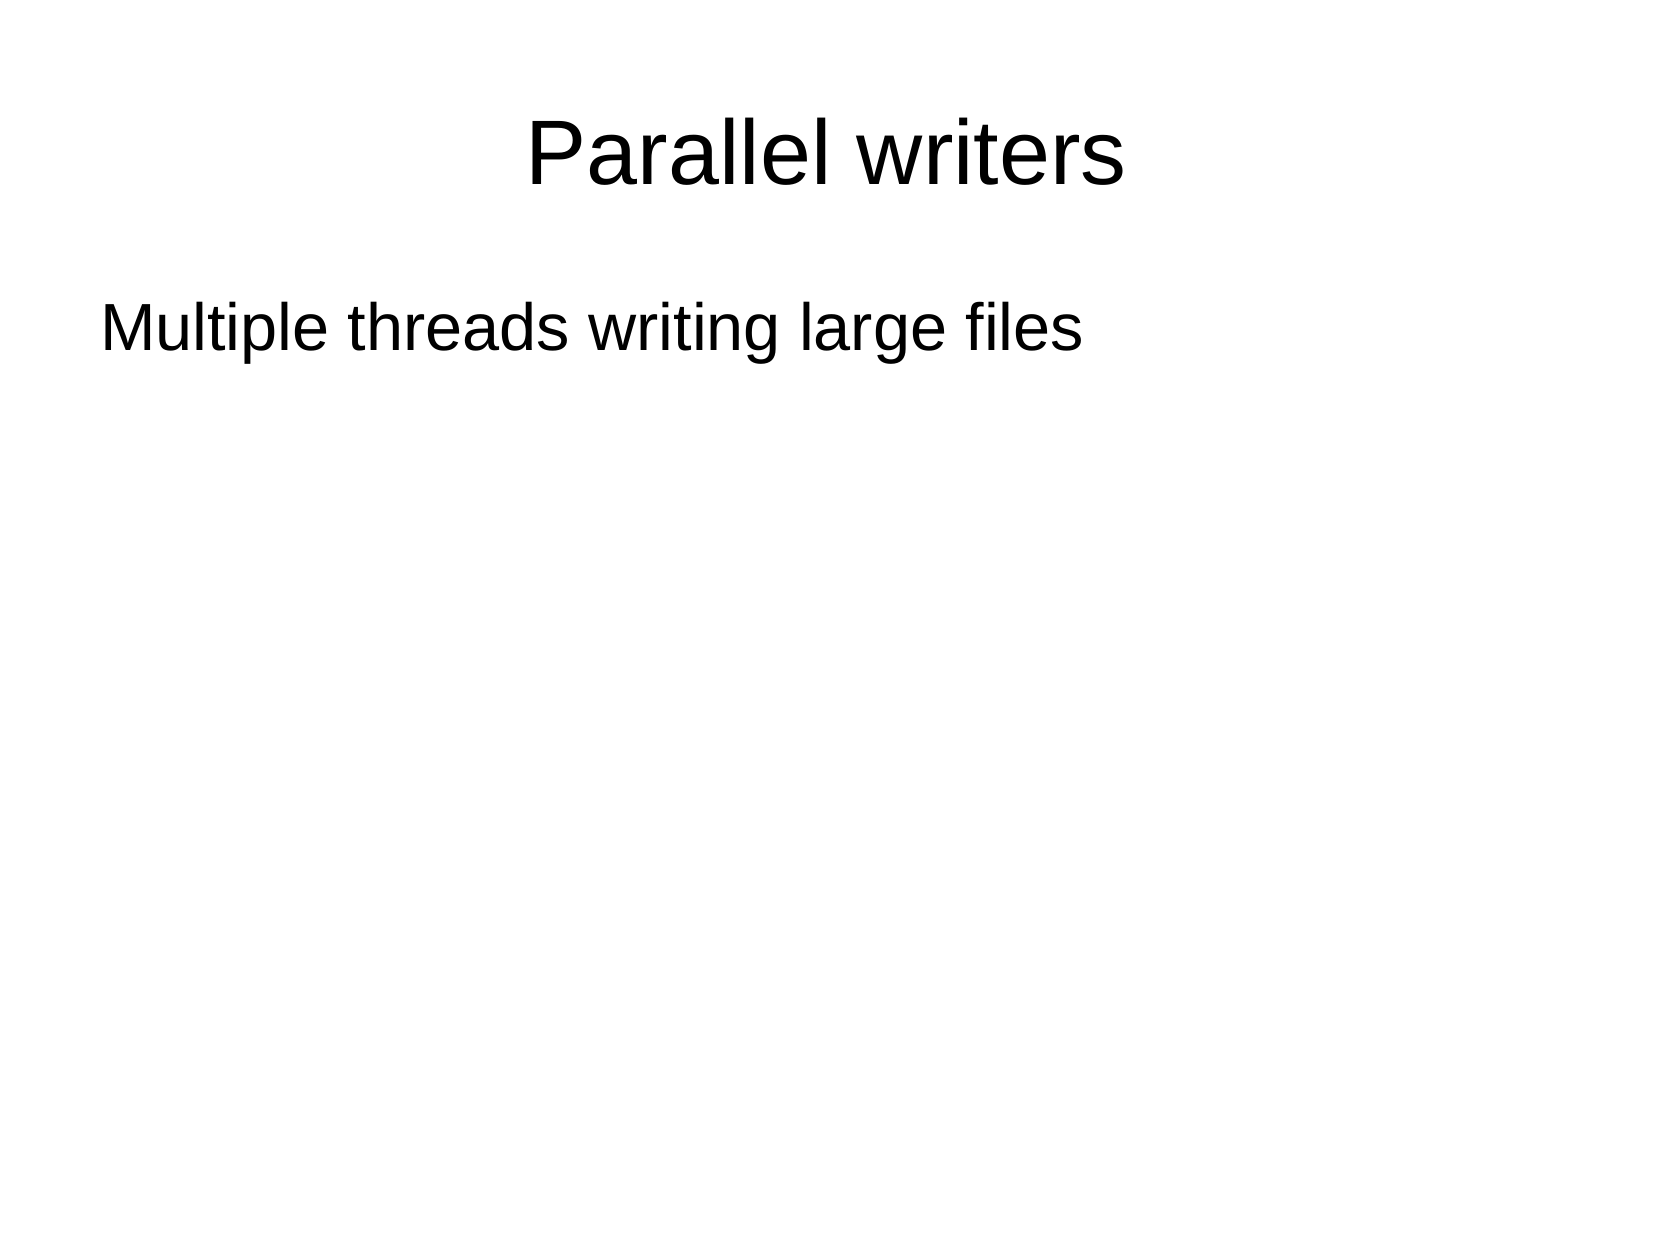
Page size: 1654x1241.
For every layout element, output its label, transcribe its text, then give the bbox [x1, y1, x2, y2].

list Multiple threads writing large files [82, 290, 1571, 1094]
title Parallel writers [82, 56, 1571, 250]
